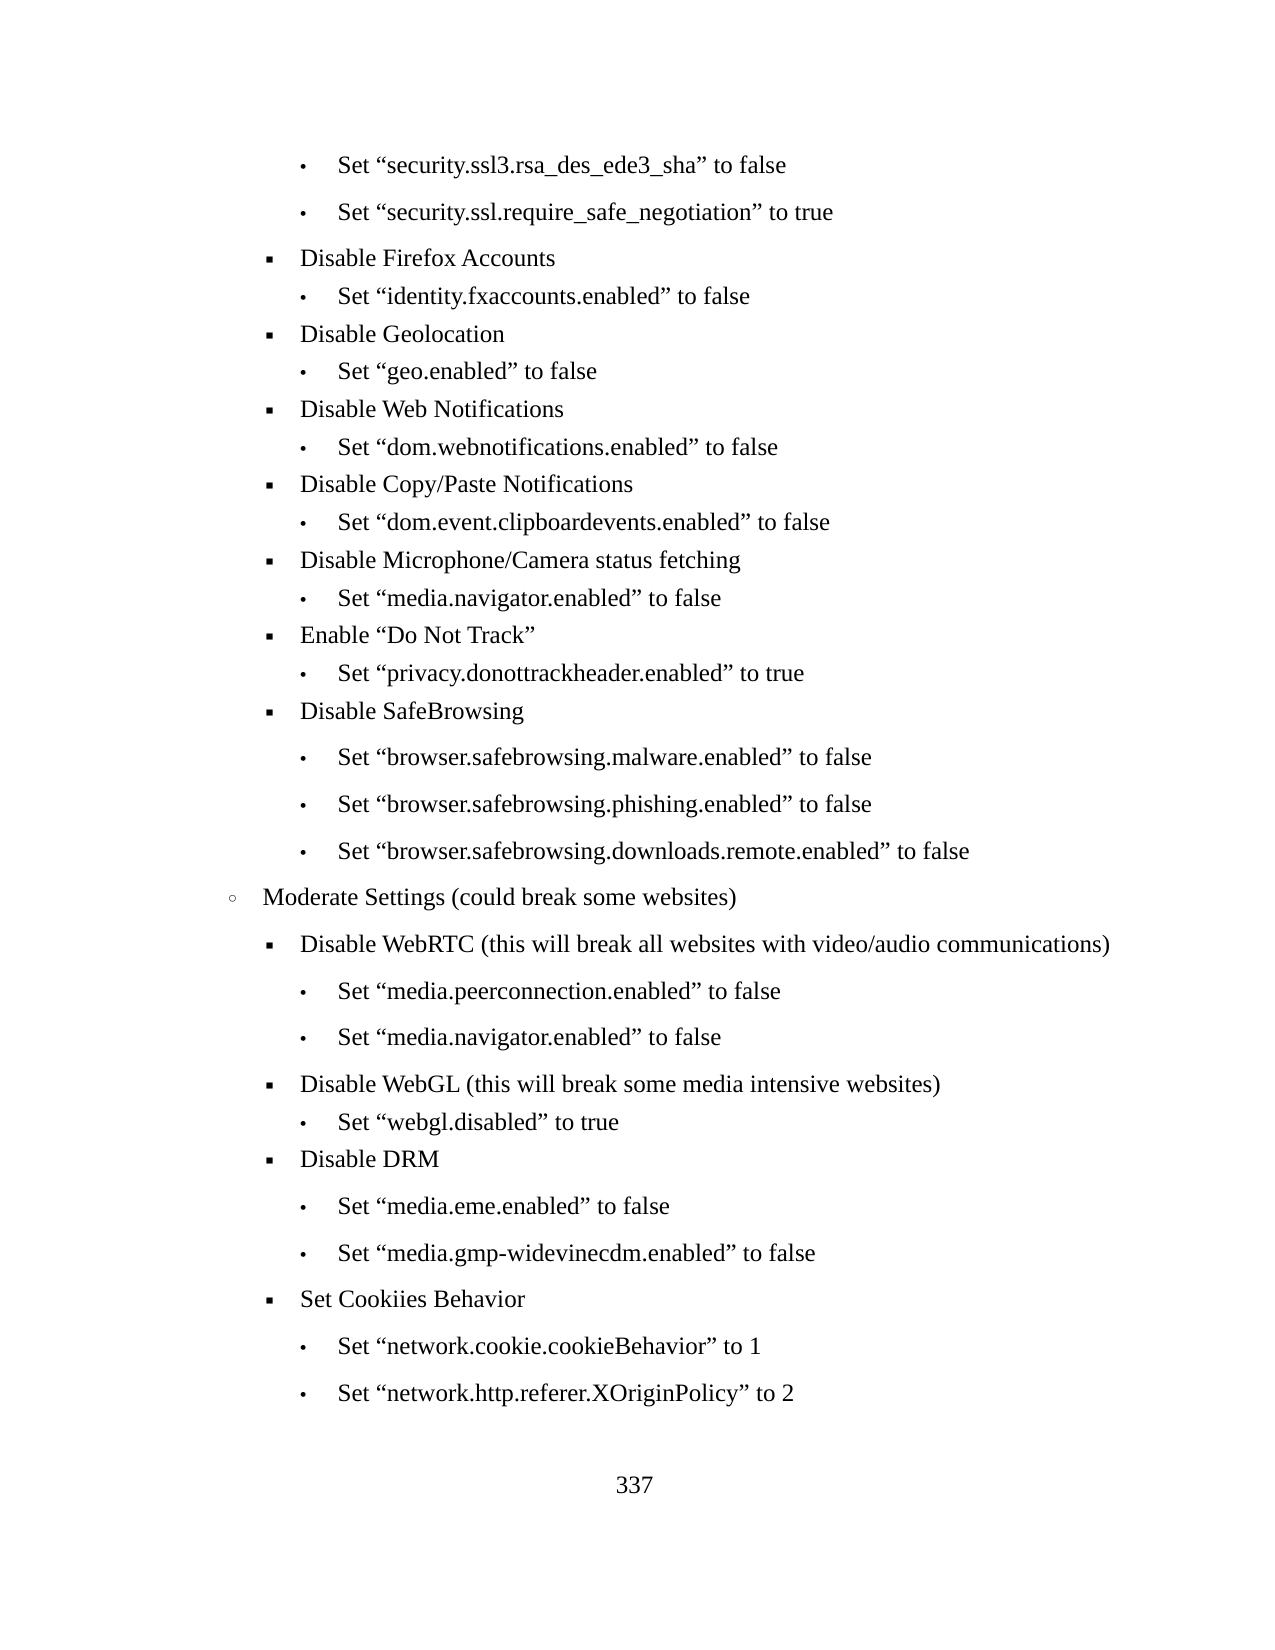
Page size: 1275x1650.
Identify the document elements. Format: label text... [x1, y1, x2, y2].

list Set “media.navigator.enabled” to false [300, 583, 1125, 611]
list Moderate Settings (could break some websites) [225, 882, 1125, 911]
list Disable Firefox Accounts [262, 243, 1125, 272]
list Disable DRM [262, 1144, 1125, 1173]
list Set “privacy.donottrackheader.enabled” to true [300, 658, 1125, 687]
list Set “network.http.referer.XOriginPolicy” to 2 [300, 1378, 1125, 1407]
list Set “security.ssl3.rsa_des_ede3_sha” to false [300, 150, 1125, 179]
list Set “security.ssl.require_safe_negotiation” to true [300, 197, 1125, 225]
list Set “browser.safebrowsing.malware.enabled” to false [300, 742, 1125, 771]
list Disable Geolocation [262, 319, 1125, 347]
list Disable SafeBrowsing [262, 696, 1125, 724]
list Set “identity.fxaccounts.enabled” to false [300, 281, 1125, 310]
list Set “geo.enabled” to false [300, 356, 1125, 385]
list Enable “Do Not Track” [262, 620, 1125, 649]
list Set “dom.webnotifications.enabled” to false [300, 432, 1125, 461]
list Set “dom.event.clipboardevents.enabled” to false [300, 507, 1125, 536]
list Set “browser.safebrowsing.downloads.remote.enabled” to false [300, 836, 1125, 864]
list Disable Web Notifications [262, 394, 1125, 423]
list Set “media.peerconnection.enabled” to false [300, 976, 1125, 1004]
list Set “browser.safebrowsing.phishing.enabled” to false [300, 789, 1125, 818]
list Set Cookiies Behavior [262, 1284, 1125, 1313]
list Set “media.navigator.enabled” to false [300, 1022, 1125, 1051]
list Set “media.eme.enabled” to false [300, 1191, 1125, 1220]
list Disable Copy/Paste Notifications [262, 469, 1125, 498]
list Disable Microphone/Camera status fetching [262, 545, 1125, 574]
list Disable WebRTC (this will break all websites with video/audio communications) [262, 929, 1125, 958]
list Set “network.cookie.cookieBehavior” to 1 [300, 1331, 1125, 1360]
list Set “webgl.disabled” to true [300, 1107, 1125, 1136]
list Disable WebGL (this will break some media intensive websites) [262, 1069, 1125, 1098]
list Set “media.gmp-widevinecdm.enabled” to false [300, 1238, 1125, 1267]
